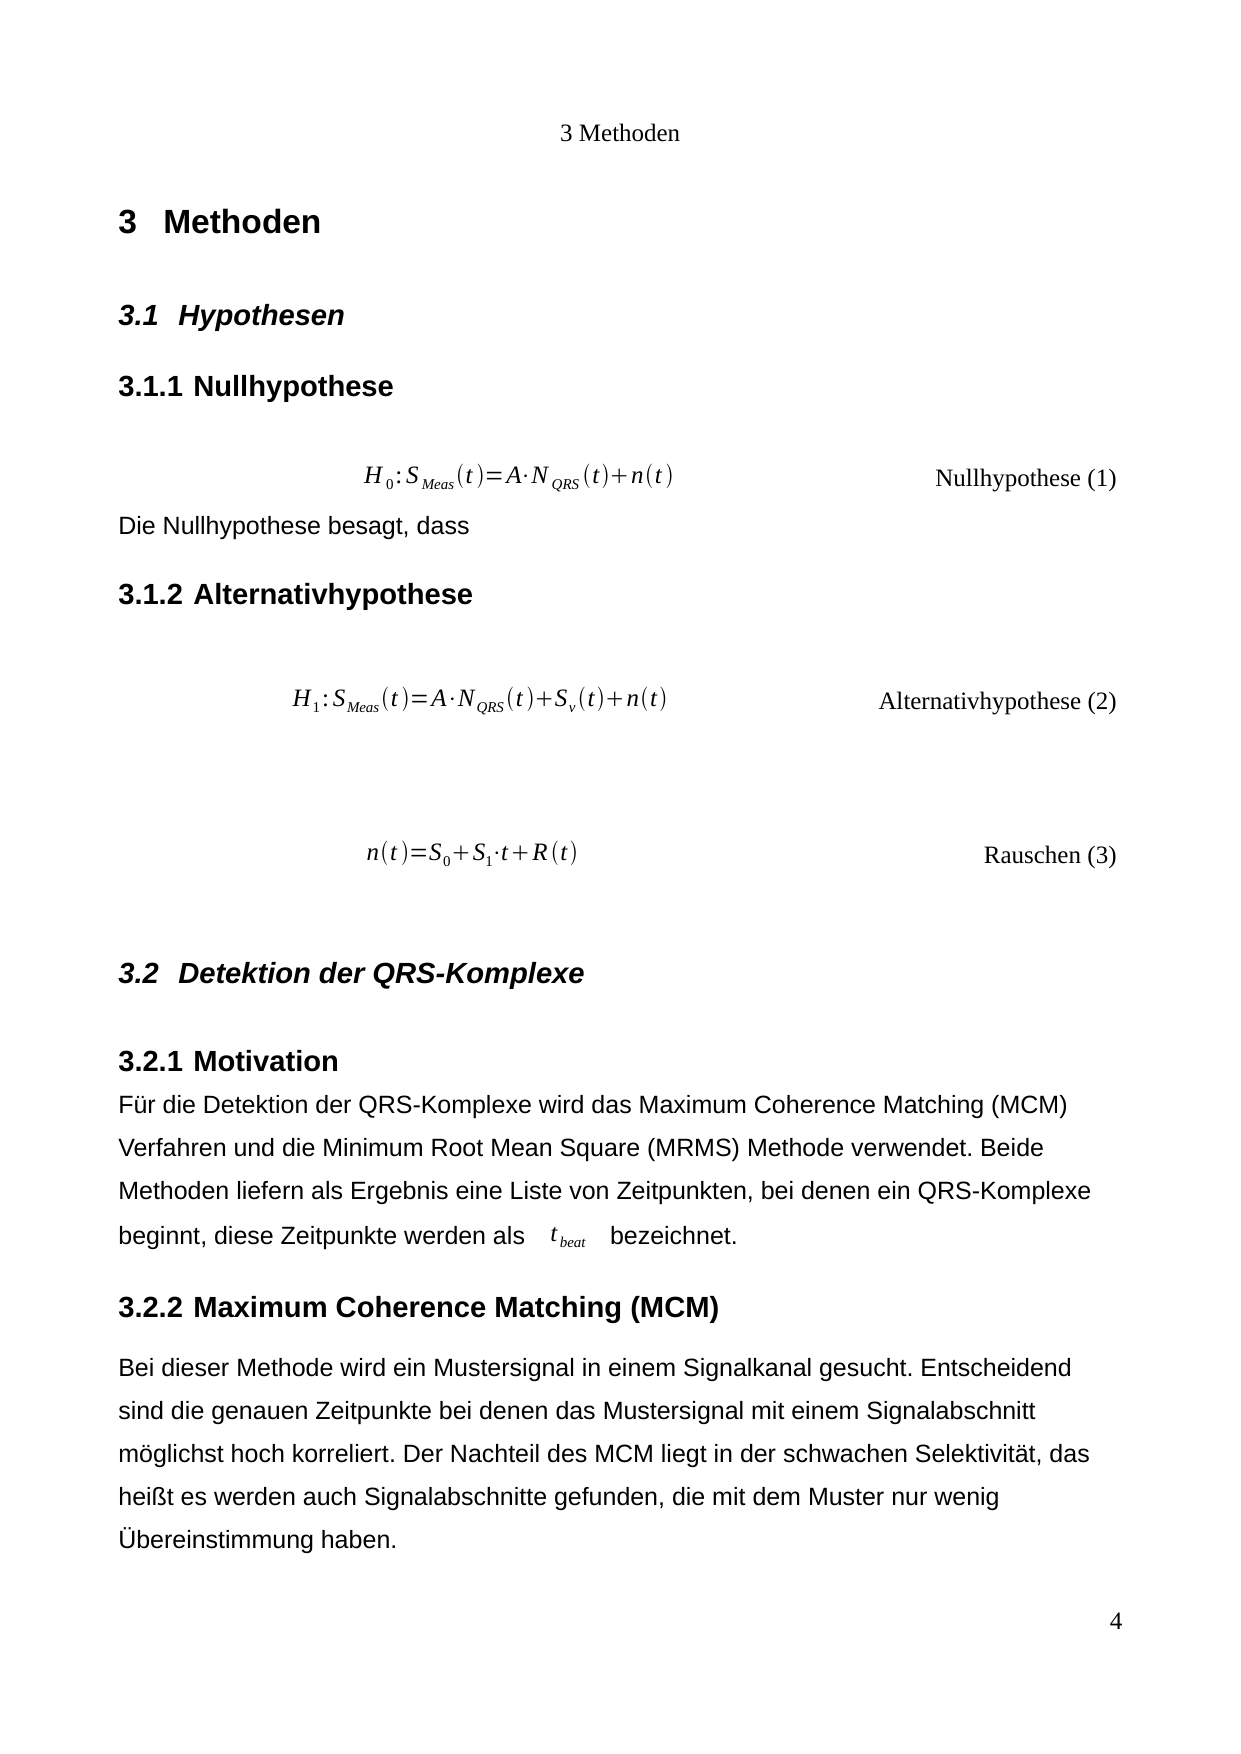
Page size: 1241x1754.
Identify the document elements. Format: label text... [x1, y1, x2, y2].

subtitle Hypothesen [118, 297, 1122, 331]
subtitle Nullhypothese [118, 368, 1122, 402]
subtitle Methoden [118, 202, 1122, 241]
table_header [118, 833, 832, 888]
table_header [118, 456, 923, 511]
table_header Nullhypothese (1) [923, 456, 1122, 511]
text Bei dieser Methode wird ein Mustersignal in einem Signalkanal gesucht. Entscheidend sind die genauen Zeitpunkte bei denen das Mustersignal mit einem Signalabschnitt möglichst hoch korreliert. Der Nachteil des MCM liegt in der schwachen Selektivität, das heißt es werden auch Signalabschnitte gefunden, die mit dem Muster nur wenig Übereinstimmung haben. [118, 1353, 1122, 1554]
text Für die Detektion der QRS-Komplexe wird das Maximum Coherence Matching (MCM) Verfahren und die Minimum Root Mean Square (MRMS) Methode verwendet. Beide Methoden liefern als Ergebnis eine Liste von Zeitpunkten, bei denen ein QRS-Komplexe beginnt, diese Zeitpunkte werden als bezeichnet. [118, 1090, 1122, 1251]
subtitle Alternativhypothese [118, 577, 1122, 611]
subtitle Motivation [118, 1044, 1122, 1078]
subtitle Maximum Coherence Matching (MCM) [118, 1290, 1122, 1324]
table_header Alternativhypothese (2) [846, 679, 1122, 734]
table_header [118, 679, 846, 734]
table_header Rauschen (3) [832, 833, 1122, 888]
text Die Nullhypothese besagt, dass [118, 511, 1122, 540]
subtitle Detektion der QRS-Komplexe [118, 956, 1122, 990]
